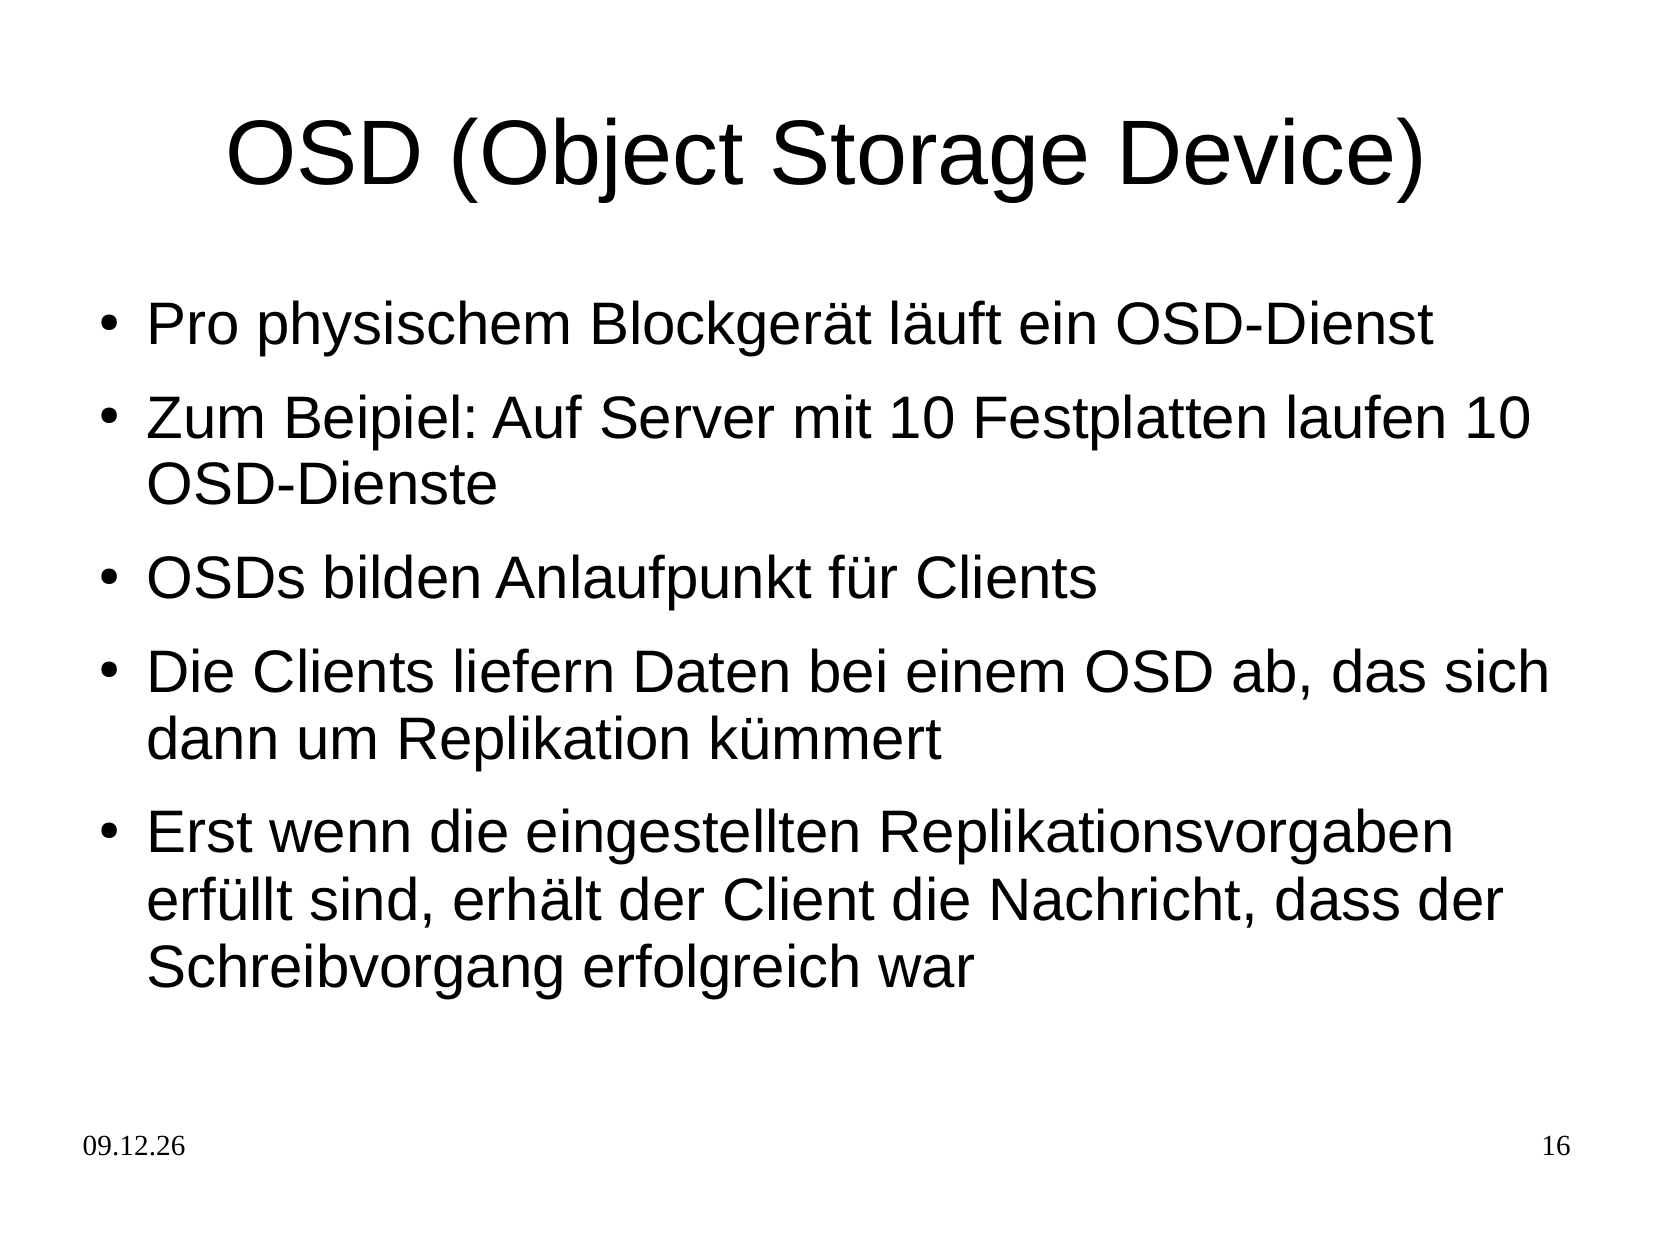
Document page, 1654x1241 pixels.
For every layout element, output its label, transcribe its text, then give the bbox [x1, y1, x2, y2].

list Pro physischem Blockgerät läuft ein OSD-Dienst Zum Beipiel: Auf Server mit 10 Festplatten laufen 10 OSD-Dienste OSDs bilden Anlaufpunkt für Clients Die Clients liefern Daten bei einem OSD ab, das sich dann um Replikation kümmert Erst wenn die eingestellten Replikationsvorgaben erfüllt sind, erhält der Client die Nachricht, dass der Schreibvorgang erfolgreich war [82, 290, 1571, 1010]
title OSD (Object Storage Device) [82, 49, 1571, 257]
